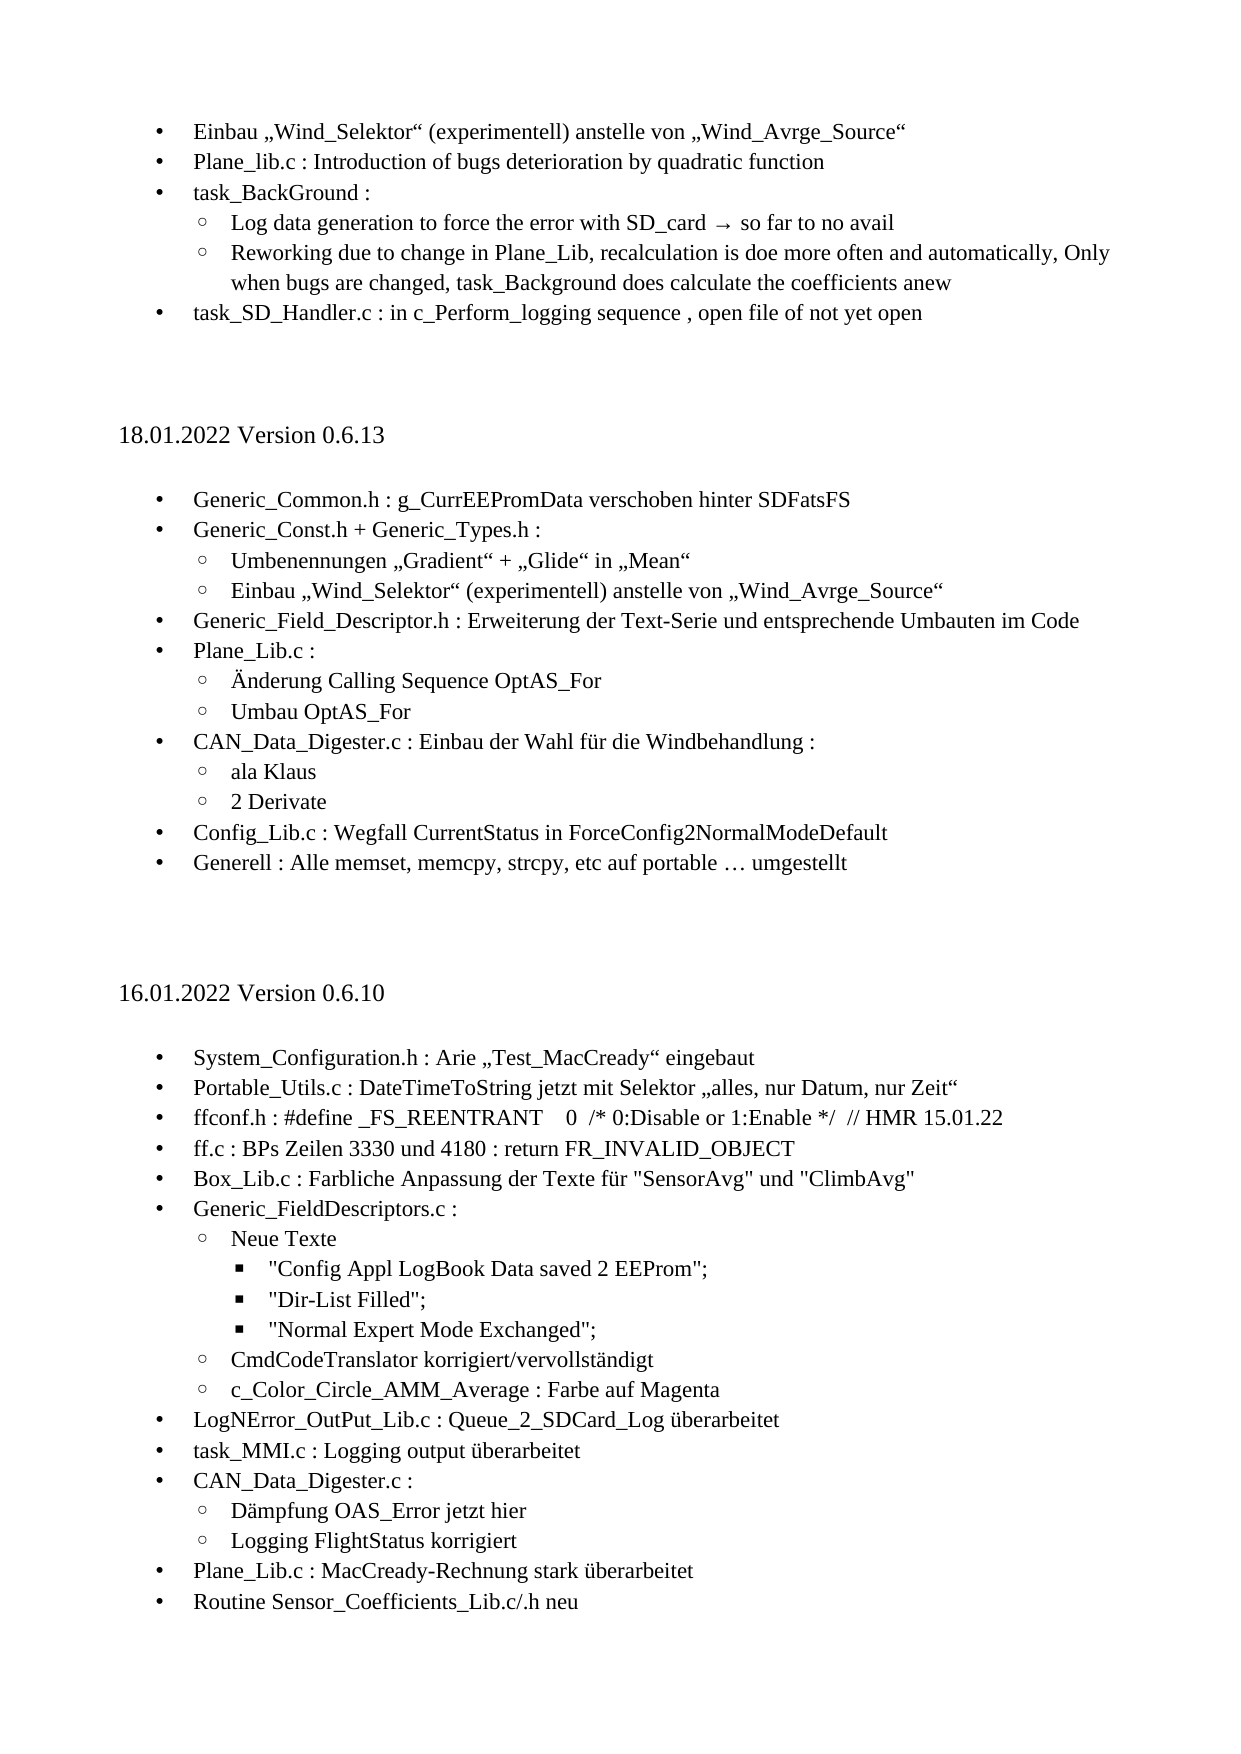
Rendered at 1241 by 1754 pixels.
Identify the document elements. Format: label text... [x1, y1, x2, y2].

list CAN_Data_Digester.c : [156, 1467, 1122, 1493]
list Änderung Calling Sequence OptAS_For [193, 667, 1122, 694]
list LogNError_OutPut_Lib.c : Queue_2_SDCard_Log überarbeitet [156, 1407, 1122, 1433]
list task_BackGround : [156, 178, 1122, 205]
list Generic_Field_Descriptor.h : Erweiterung der Text-Serie und entsprechende Umbauten im Code [156, 607, 1122, 633]
list 2 Derivate [193, 788, 1122, 815]
list Neue Texte [193, 1225, 1122, 1252]
list Reworking due to change in Plane_Lib, recalculation is doe more often and automatically, Only when bugs are changed, task_Background does calculate the coefficients anew [193, 239, 1122, 296]
list Einbau „Wind_Selektor“ (experimentell) anstelle von „Wind_Avrge_Source“ [156, 118, 1122, 144]
list Generell : Alle memset, memcpy, strcpy, etc auf portable … umgestellt [156, 849, 1122, 875]
list ff.c : BPs Zeilen 3330 und 4180 : return FR_INVALID_OBJECT [156, 1135, 1122, 1161]
list Plane_lib.c : Introduction of bugs deterioration by quadratic function [156, 148, 1122, 175]
list Dämpfung OAS_Error jetzt hier [193, 1497, 1122, 1523]
list "Dir-List Filled"; [231, 1286, 1122, 1312]
list System_Configuration.h : Arie „Test_MacCready“ eingebaut [156, 1044, 1122, 1070]
list Generic_FieldDescriptors.c : [156, 1195, 1122, 1221]
list Config_Lib.c : Wegfall CurrentStatus in ForceConfig2NormalModeDefault [156, 818, 1122, 845]
list Logging FlightStatus korrigiert [193, 1527, 1122, 1554]
list ala Klaus [193, 758, 1122, 784]
list Routine Sensor_Coefficients_Lib.c/.h neu [156, 1588, 1122, 1614]
list task_SD_Handler.c : in c_Perform_logging sequence , open file of not yet open [156, 299, 1122, 326]
list ffconf.h : #define _FS_REENTRANT 0 /* 0:Disable or 1:Enable */ // HMR 15.01.22 [156, 1104, 1122, 1131]
list Einbau „Wind_Selektor“ (experimentell) anstelle von „Wind_Avrge_Source“ [193, 577, 1122, 603]
list Plane_Lib.c : [156, 637, 1122, 664]
list "Normal Expert Mode Exchanged"; [231, 1316, 1122, 1342]
text 18.01.2022 Version 0.6.13 [118, 420, 1122, 449]
list CmdCodeTranslator korrigiert/vervollständigt [193, 1346, 1122, 1372]
list Umbau OptAS_For [193, 698, 1122, 724]
list CAN_Data_Digester.c : Einbau der Wahl für die Windbehandlung : [156, 728, 1122, 754]
list "Config Appl LogBook Data saved 2 EEProm"; [231, 1256, 1122, 1282]
list Log data generation to force the error with SD_card → so far to no avail [193, 209, 1122, 235]
list Generic_Common.h : g_CurrEEPromData verschoben hinter SDFatsFS [156, 486, 1122, 513]
text 16.01.2022 Version 0.6.10 [118, 978, 1122, 1007]
list task_MMI.c : Logging output überarbeitet [156, 1437, 1122, 1463]
list Plane_Lib.c : MacCready-Rechnung stark überarbeitet [156, 1558, 1122, 1584]
list Umbenennungen „Gradient“ + „Glide“ in „Mean“ [193, 547, 1122, 573]
list c_Color_Circle_AMM_Average : Farbe auf Magenta [193, 1376, 1122, 1403]
list Box_Lib.c : Farbliche Anpassung der Texte für "SensorAvg" und "ClimbAvg" [156, 1165, 1122, 1191]
list Portable_Utils.c : DateTimeToString jetzt mit Selektor „alles, nur Datum, nur Zeit“ [156, 1074, 1122, 1101]
list Generic_Const.h + Generic_Types.h : [156, 516, 1122, 543]
